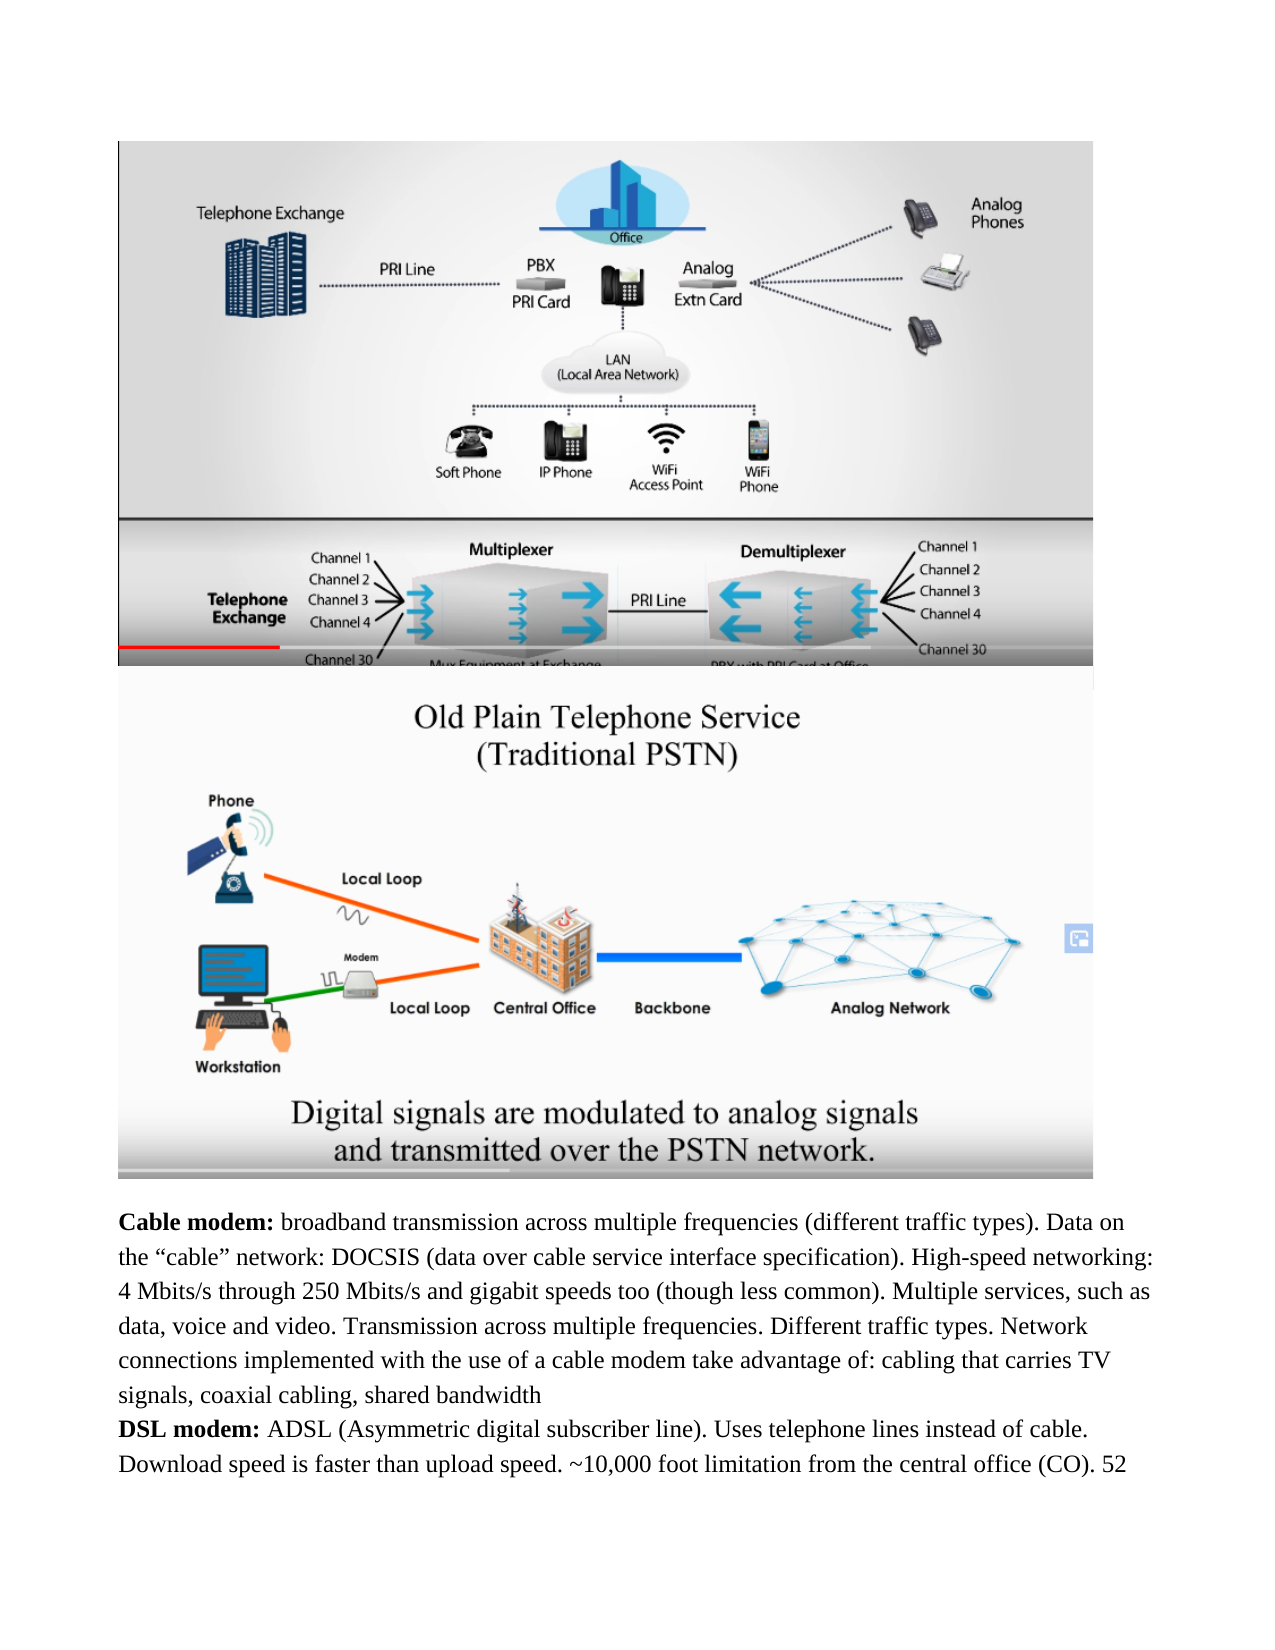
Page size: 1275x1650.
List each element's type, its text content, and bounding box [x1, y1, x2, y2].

text DSL modem: ADSL (Asymmetric digital subscriber line). Uses telephone lines instead of cable. Download speed is faster than upload speed. ~10,000 foot limitation from the central office (CO). 52 [118, 1414, 1157, 1477]
text Cable modem: broadband transmission across multiple frequencies (different traffic types). Data on the “cable” network: DOCSIS (data over cable service interface specification). High-speed networking: 4 Mbits/s through 250 Mbits/s and gigabit speeds too (though less common). Multiple services, such as data, voice and video. Transmission across multiple frequencies. Different traffic types. Network connections implemented with the use of a cable modem take advantage of: cabling that carries TV signals, coaxial cabling, shared bandwidth [118, 1207, 1157, 1408]
